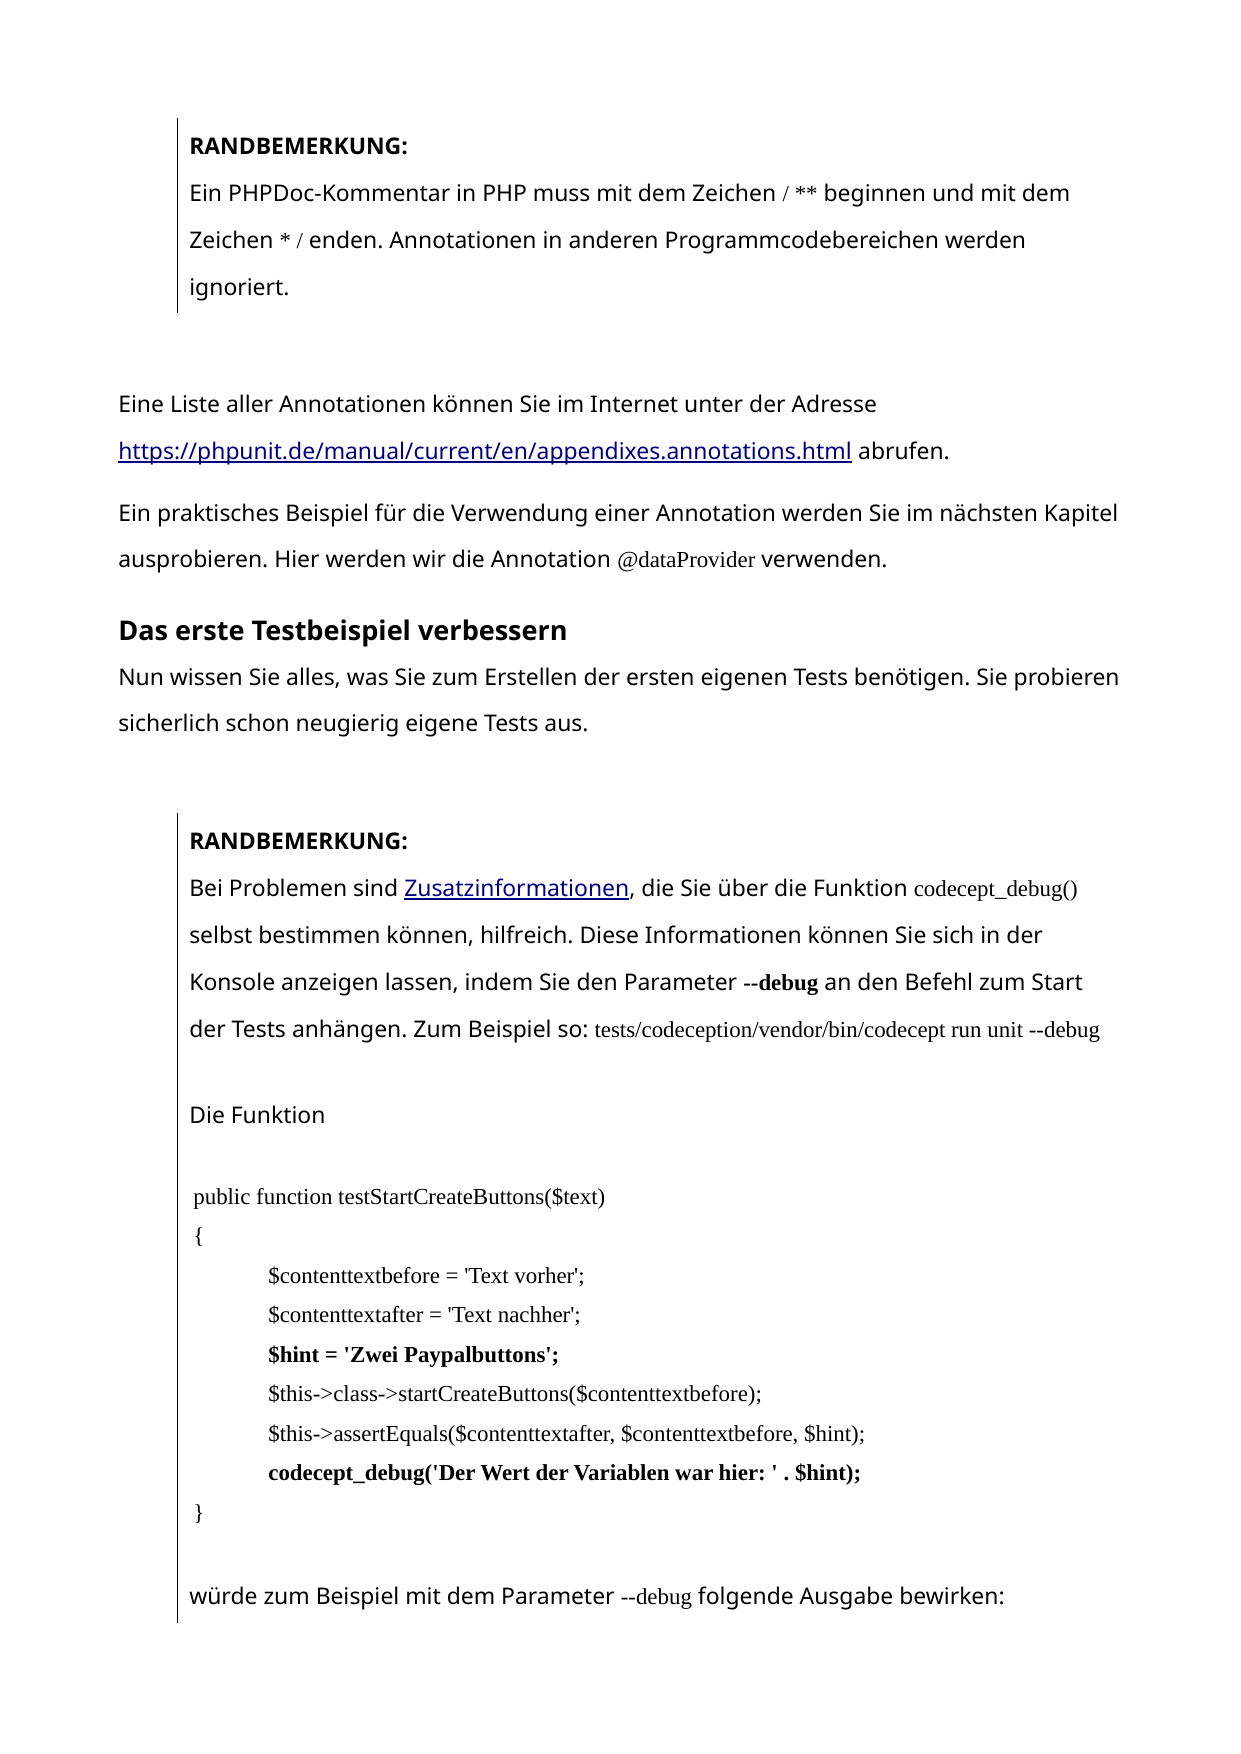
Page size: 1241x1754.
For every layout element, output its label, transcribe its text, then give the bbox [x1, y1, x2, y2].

subtitle Das erste Testbeispiel verbessern [118, 611, 1122, 648]
text Ein praktisches Beispiel für die Verwendung einer Annotation werden Sie im nächsten Kapitel ausprobieren. Hier werden wir die Annotation @dataProvider verwenden. [118, 497, 1122, 575]
text RANDBEMERKUNG: Ein PHPDoc-Kommentar in PHP muss mit dem Zeichen / ** beginnen und mit dem Zeichen * / enden. Annotationen in anderen Programmcodebereichen werden ignoriert. [178, 118, 1122, 313]
text Nun wissen Sie alles, was Sie zum Erstellen der ersten eigenen Tests benötigen. Sie probieren sicherlich schon neugierig eigene Tests aus. [118, 661, 1122, 739]
text RANDBEMERKUNG: Bei Problemen sind Zusatzinformationen, die Sie über die Funktion codecept_debug() selbst bestimmen können, hilfreich. Diese Informationen können Sie sich in der Konsole anzeigen lassen, indem Sie den Parameter --debug an den Befehl zum Start der Tests anhängen. Zum Beispiel so: tests/codeception/vendor/bin/codecept run unit --debug Die Funktion public function testStartCreateButtons($text) { $contenttextbefore = 'Text vorher'; $contenttextafter = 'Text nachher'; $hint = 'Zwei Paypalbuttons'; $this->class->startCreateButtons($contenttextbefore); $this->assertEquals($contenttextafter, $contenttextbefore, $hint); codecept_debug('Der Wert der Variablen war hier: ' . $hint); } würde zum Beispiel mit dem Parameter --debug folgende Ausgabe bewirken: [178, 813, 1122, 1623]
text Eine Liste aller Annotationen können Sie im Internet unter der Adresse https://phpunit.de/manual/current/en/appendixes.annotations.html abrufen. [118, 388, 1122, 466]
